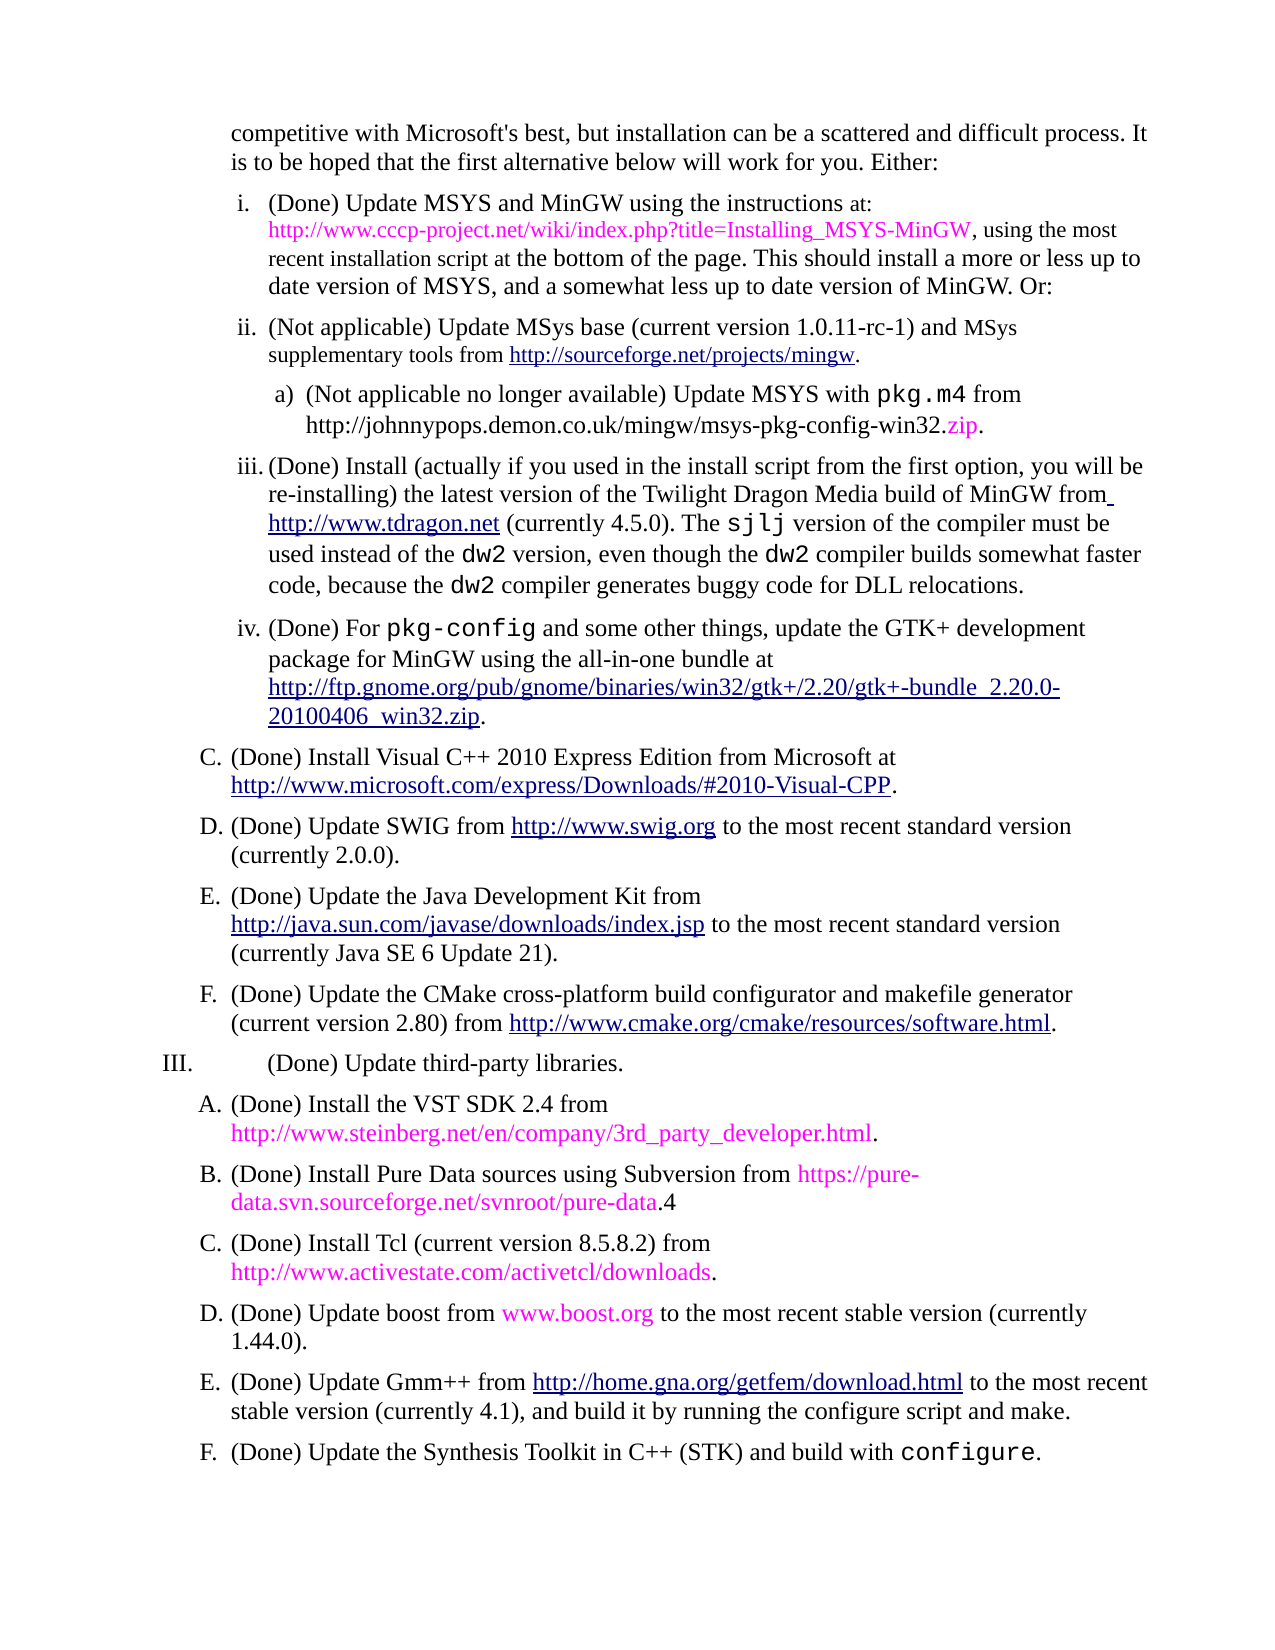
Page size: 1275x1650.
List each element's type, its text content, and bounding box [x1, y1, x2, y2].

list (Done) Update the CMake cross-platform build configurator and makefile generator (current version 2.80) from http://www.cmake.org/cmake/resources/software.html. [193, 979, 1157, 1037]
list (Not applicable no longer available) Update MSYS with pkg.m4 from http://johnnypops.demon.co.uk/mingw/msys-pkg-config-win32.zip. [268, 379, 1157, 439]
list (Done) Update the Java Development Kit from http://java.sun.com/javase/downloads/index.jsp to the most recent standard version (currently Java SE 6 Update 21). [193, 881, 1157, 967]
list (Done) Install Visual C++ 2010 Express Edition from Microsoft at http://www.microsoft.com/express/Downloads/#2010-Visual-CPP. [193, 742, 1157, 799]
list (Done) Install the VST SDK 2.4 from http://www.steinberg.net/en/company/3rd_party_developer.html. [193, 1089, 1157, 1147]
list (Done) Update the Synthesis Toolkit in C++ (STK) and build with configure. [193, 1437, 1157, 1467]
list (Done) Update SWIG from http://www.swig.org to the most recent standard version (currently 2.0.0). [193, 811, 1157, 869]
list (Not applicable) Update MSys base (current version 1.0.11-rc-1) and MSys supplementary tools from http://sourceforge.net/projects/mingw. [231, 312, 1157, 367]
list (Done) Update Gmm++ from http://home.gna.org/getfem/download.html to the most recent stable version (currently 4.1), and build it by running the configure script and make. [193, 1367, 1157, 1425]
list competitive with Microsoft's best, but installation can be a scattered and difficult process. It is to be hoped that the first alternative below will work for you. Either: [193, 118, 1157, 176]
list (Done) Update third-party libraries. [156, 1048, 1157, 1077]
list (Done) Install Tcl (current version 8.5.8.2) from http://www.activestate.com/activetcl/downloads. [193, 1228, 1157, 1286]
list (Done) Install (actually if you used in the install script from the first option, you will be re-installing) the latest version of the Twilight Dragon Media build of MinGW from http://www.tdragon.net (currently 4.5.0). The sjlj version of the compiler must be used instead of the dw2 version, even though the dw2 compiler builds somewhat faster code, because the dw2 compiler generates buggy code for DLL relocations. [231, 451, 1157, 601]
list (Done) Install Pure Data sources using Subversion from https://pure-data.svn.sourceforge.net/svnroot/pure-data.4 [193, 1159, 1157, 1216]
list (Done) Update MSYS and MinGW using the instructions at: http://www.cccp-project.net/wiki/index.php?title=Installing_MSYS-MinGW, using the most recent installation script at the bottom of the page. This should install a more or less up to date version of MSYS, and a somewhat less up to date version of MinGW. Or: [231, 188, 1157, 300]
list (Done) For pkg-config and some other things, update the GTK+ development package for MinGW using the all-in-one bundle at http://ftp.gnome.org/pub/gnome/binaries/win32/gtk+/2.20/gtk+-bundle_2.20.0-20100406_win32.zip. [231, 613, 1157, 730]
list (Done) Update boost from www.boost.org to the most recent stable version (currently 1.44.0). [193, 1298, 1157, 1355]
